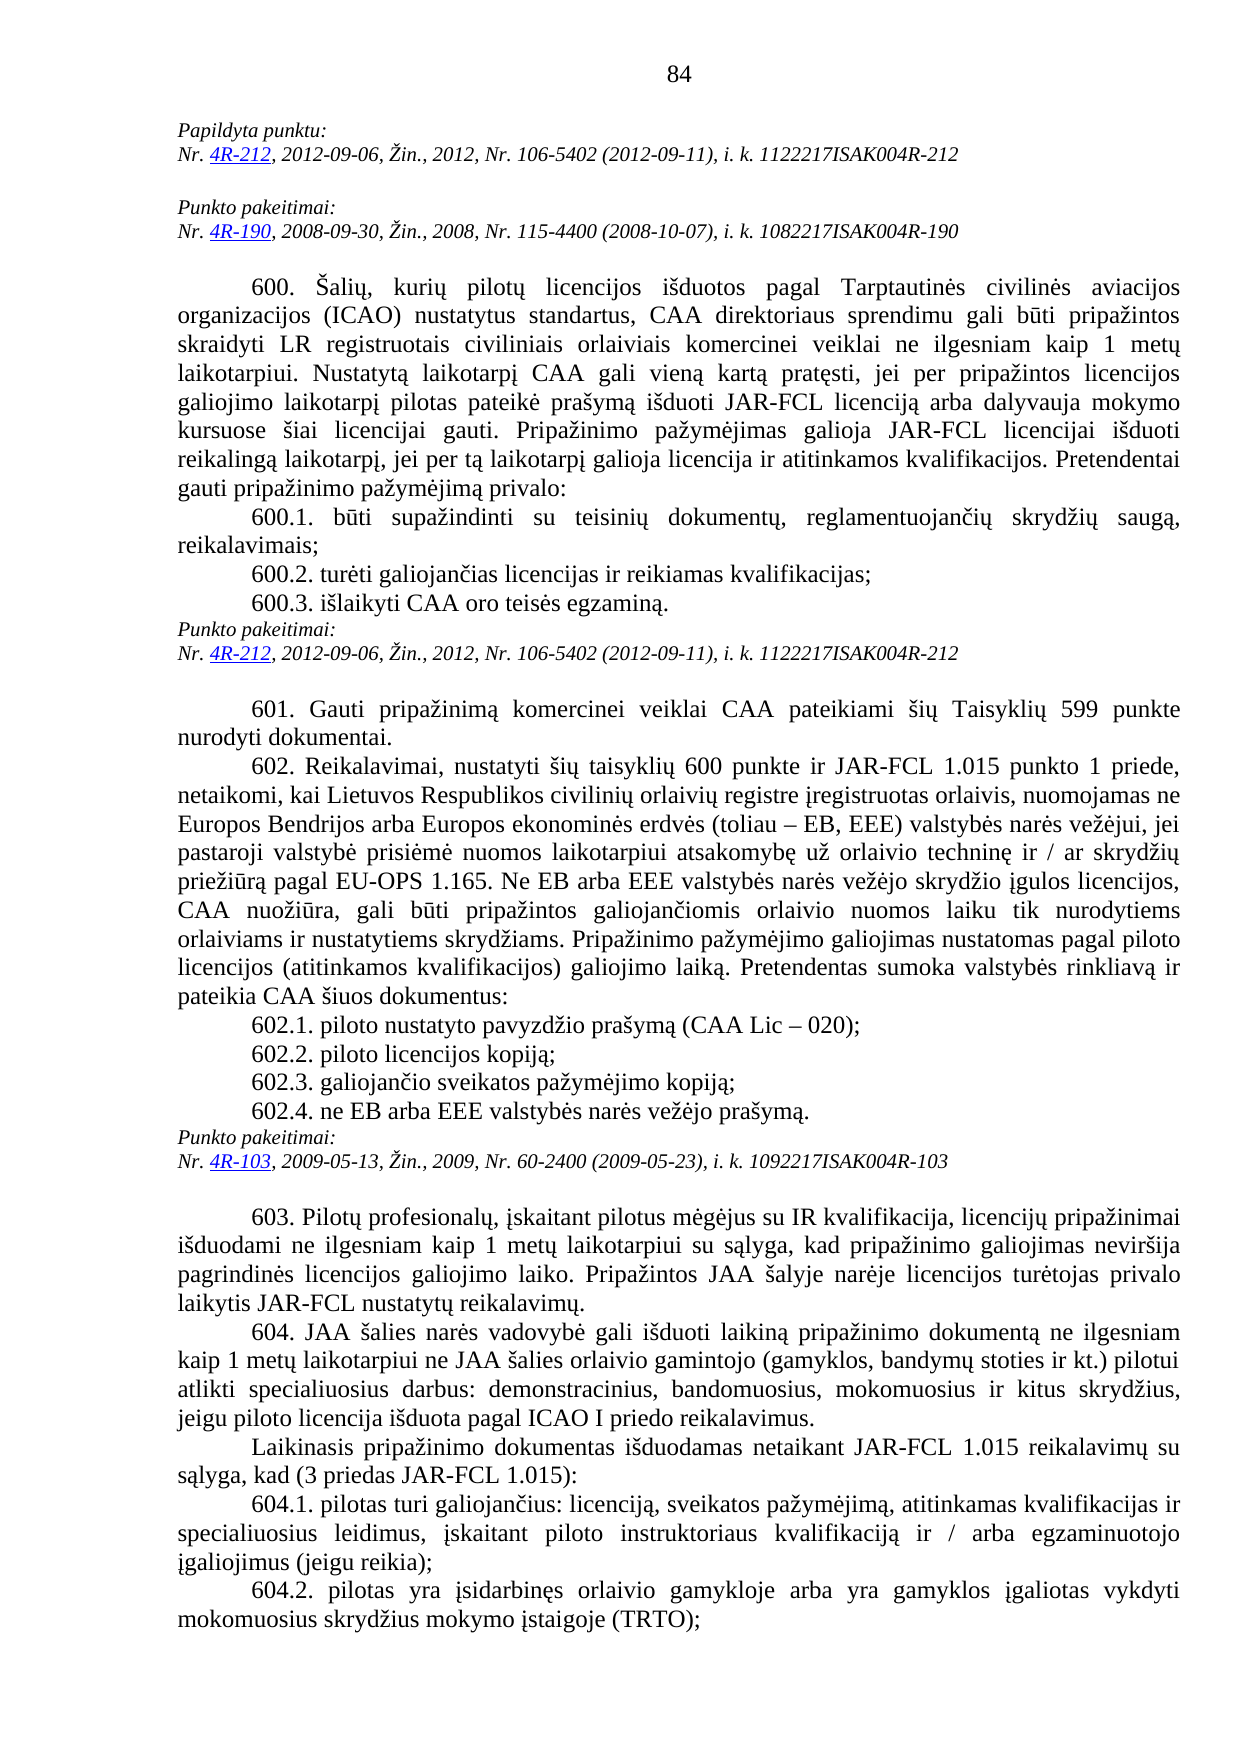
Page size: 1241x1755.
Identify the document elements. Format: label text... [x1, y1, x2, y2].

text Nr. 4R-190, 2008-09-30, Žin., 2008, Nr. 115-4400 (2008-10-07), i. k. 1082217ISAK004R-190 [177, 219, 1181, 243]
text Papildyta punktu: [177, 118, 1181, 142]
text 604.2. pilotas yra įsidarbinęs orlaivio gamykloje arba yra gamyklos įgaliotas vykdyti mokomuosius skrydžius mokymo įstaigoje (TRTO); [177, 1576, 1181, 1633]
text 604. JAA šalies narės vadovybė gali išduoti laikiną pripažinimo dokumentą ne ilgesniam kaip 1 metų laikotarpiui ne JAA šalies orlaivio gamintojo (gamyklos, bandymų stoties ir kt.) pilotui atlikti specialiuosius darbus: demonstracinius, bandomuosius, mokomuosius ir kitus skrydžius, jeigu piloto licencija išduota pagal ICAO I priedo reikalavimus. [177, 1317, 1181, 1432]
text 603. Pilotų profesionalų, įskaitant pilotus mėgėjus su IR kvalifikacija, licencijų pripažinimai išduodami ne ilgesniam kaip 1 metų laikotarpiui su sąlyga, kad pripažinimo galiojimas neviršija pagrindinės licencijos galiojimo laiko. Pripažintos JAA šalyje narėje licencijos turėtojas privalo laikytis JAR-FCL nustatytų reikalavimų. [177, 1202, 1181, 1317]
text 601. Gauti pripažinimą komercinei veiklai CAA pateikiami šių Taisyklių 599 punkte nurodyti dokumentai. [177, 694, 1181, 751]
text 600.1. būti supažindinti su teisinių dokumentų, reglamentuojančių skrydžių saugą, reikalavimais; [177, 502, 1181, 559]
text Punkto pakeitimai: [177, 1125, 1181, 1149]
text 602.1. piloto nustatyto pavyzdžio prašymą (CAA Lic – 020); [177, 1010, 1181, 1039]
text Nr. 4R-212, 2012-09-06, Žin., 2012, Nr. 106-5402 (2012-09-11), i. k. 1122217ISAK004R-212 [177, 641, 1181, 665]
text 602.2. piloto licencijos kopiją; [177, 1039, 1181, 1067]
text Nr. 4R-103, 2009-05-13, Žin., 2009, Nr. 60-2400 (2009-05-23), i. k. 1092217ISAK004R-103 [177, 1149, 1181, 1173]
text 602. Reikalavimai, nustatyti šių taisyklių 600 punkte ir JAR-FCL 1.015 punkto 1 priede, netaikomi, kai Lietuvos Respublikos civilinių orlaivių registre įregistruotas orlaivis, nuomojamas ne Europos Bendrijos arba Europos ekonominės erdvės (toliau – EB, EEE) valstybės narės vežėjui, jei pastaroji valstybė prisiėmė nuomos laikotarpiui atsakomybę už orlaivio techninę ir / ar skrydžių priežiūrą pagal EU-OPS 1.165. Ne EB arba EEE valstybės narės vežėjo skrydžio įgulos licencijos, CAA nuožiūra, gali būti pripažintos galiojančiomis orlaivio nuomos laiku tik nurodytiems orlaiviams ir nustatytiems skrydžiams. Pripažinimo pažymėjimo galiojimas nustatomas pagal piloto licencijos (atitinkamos kvalifikacijos) galiojimo laiką. Pretendentas sumoka valstybės rinkliavą ir pateikia CAA šiuos dokumentus: [177, 751, 1181, 1010]
text 600.3. išlaikyti CAA oro teisės egzaminą. [177, 588, 1181, 617]
text 604.1. pilotas turi galiojančius: licenciją, sveikatos pažymėjimą, atitinkamas kvalifikacijas ir specialiuosius leidimus, įskaitant piloto instruktoriaus kvalifikaciją ir / arba egzaminuotojo įgaliojimus (jeigu reikia); [177, 1489, 1181, 1576]
text 602.4. ne EB arba EEE valstybės narės vežėjo prašymą. [177, 1096, 1181, 1125]
text Laikinasis pripažinimo dokumentas išduodamas netaikant JAR-FCL 1.015 reikalavimų su sąlyga, kad (3 priedas JAR-FCL 1.015): [177, 1432, 1181, 1489]
text 600.2. turėti galiojančias licencijas ir reikiamas kvalifikacijas; [177, 559, 1181, 588]
text Nr. 4R-212, 2012-09-06, Žin., 2012, Nr. 106-5402 (2012-09-11), i. k. 1122217ISAK004R-212 [177, 142, 1181, 166]
text 602.3. galiojančio sveikatos pažymėjimo kopiją; [177, 1067, 1181, 1096]
text 600. Šalių, kurių pilotų licencijos išduotos pagal Tarptautinės civilinės aviacijos organizacijos (ICAO) nustatytus standartus, CAA direktoriaus sprendimu gali būti pripažintos skraidyti LR registruotais civiliniais orlaiviais komercinei veiklai ne ilgesniam kaip 1 metų laikotarpiui. Nustatytą laikotarpį CAA gali vieną kartą pratęsti, jei per pripažintos licencijos galiojimo laikotarpį pilotas pateikė prašymą išduoti JAR-FCL licenciją arba dalyvauja mokymo kursuose šiai licencijai gauti. Pripažinimo pažymėjimas galioja JAR-FCL licencijai išduoti reikalingą laikotarpį, jei per tą laikotarpį galioja licencija ir atitinkamos kvalifikacijos. Pretendentai gauti pripažinimo pažymėjimą privalo: [177, 272, 1181, 502]
text Punkto pakeitimai: [177, 195, 1181, 219]
text Punkto pakeitimai: [177, 617, 1181, 641]
